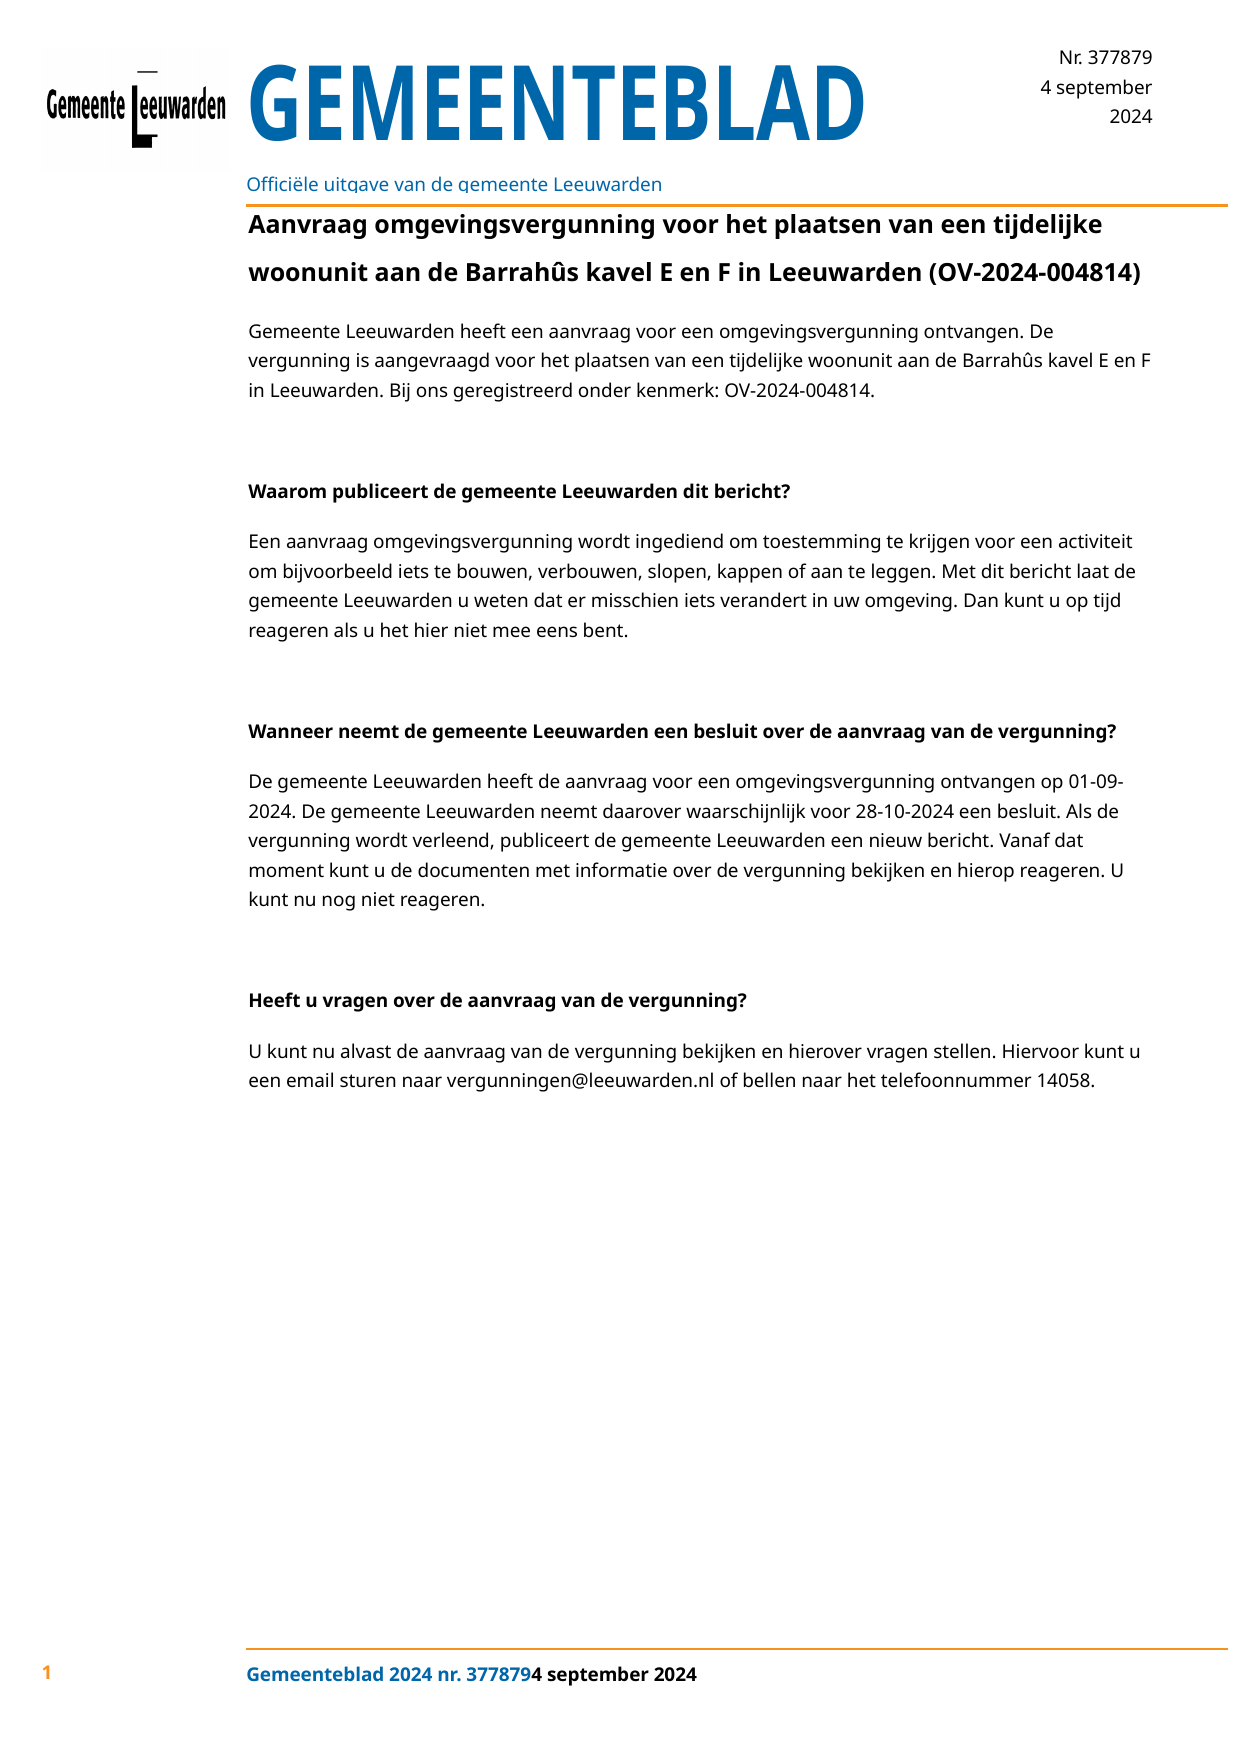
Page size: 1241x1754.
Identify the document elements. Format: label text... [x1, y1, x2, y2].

picture [41, 47, 231, 172]
text Een aanvraag omgevingsvergunning wordt ingediend om toestemming te krijgen voor een activiteit om bijvoorbeeld iets te bouwen, verbouwen, slopen, kappen of aan te leggen. Met dit bericht laat de gemeente Leeuwarden u weten dat er misschien iets verandert in uw omgeving. Dan kunt u op tijd reageren als u het hier niet mee eens bent. [248, 528, 1152, 643]
text Heeft u vragen over de aanvraag van de vergunning? [248, 987, 1152, 1013]
text Gemeente Leeuwarden heeft een aanvraag voor een omgevingsvergunning ontvangen. De vergunning is aangevraagd voor het plaatsen van een tijdelijke woonunit aan de Barrahûs kavel E en F in Leeuwarden. Bij ons geregistreerd onder kenmerk: OV-2024-004814. [248, 318, 1152, 403]
text Wanneer neemt de gemeente Leeuwarden een besluit over de aanvraag van de vergunning? [248, 718, 1152, 744]
text Waarom publiceert de gemeente Leeuwarden dit bericht? [248, 478, 1152, 504]
text U kunt nu alvast de aanvraag van de vergunning bekijken en hierover vragen stellen. Hiervoor kunt u een email sturen naar vergunningen@leeuwarden.nl of bellen naar het telefoonnummer 14058. [248, 1038, 1152, 1093]
text Aanvraag omgevingsvergunning voor het plaatsen van een tijdelijke woonunit aan de Barrahûs kavel E en F in Leeuwarden (OV-2024-004814) [248, 207, 1152, 288]
text De gemeente Leeuwarden heeft de aanvraag voor een omgevingsvergunning ontvangen op 01-09-2024. De gemeente Leeuwarden neemt daarover waarschijnlijk voor 28-10-2024 een besluit. Als de vergunning wordt verleend, publiceert de gemeente Leeuwarden een nieuw bericht. Vanaf dat moment kunt u de documenten met informatie over de vergunning bekijken en hierop reageren. U kunt nu nog niet reageren. [248, 768, 1152, 912]
